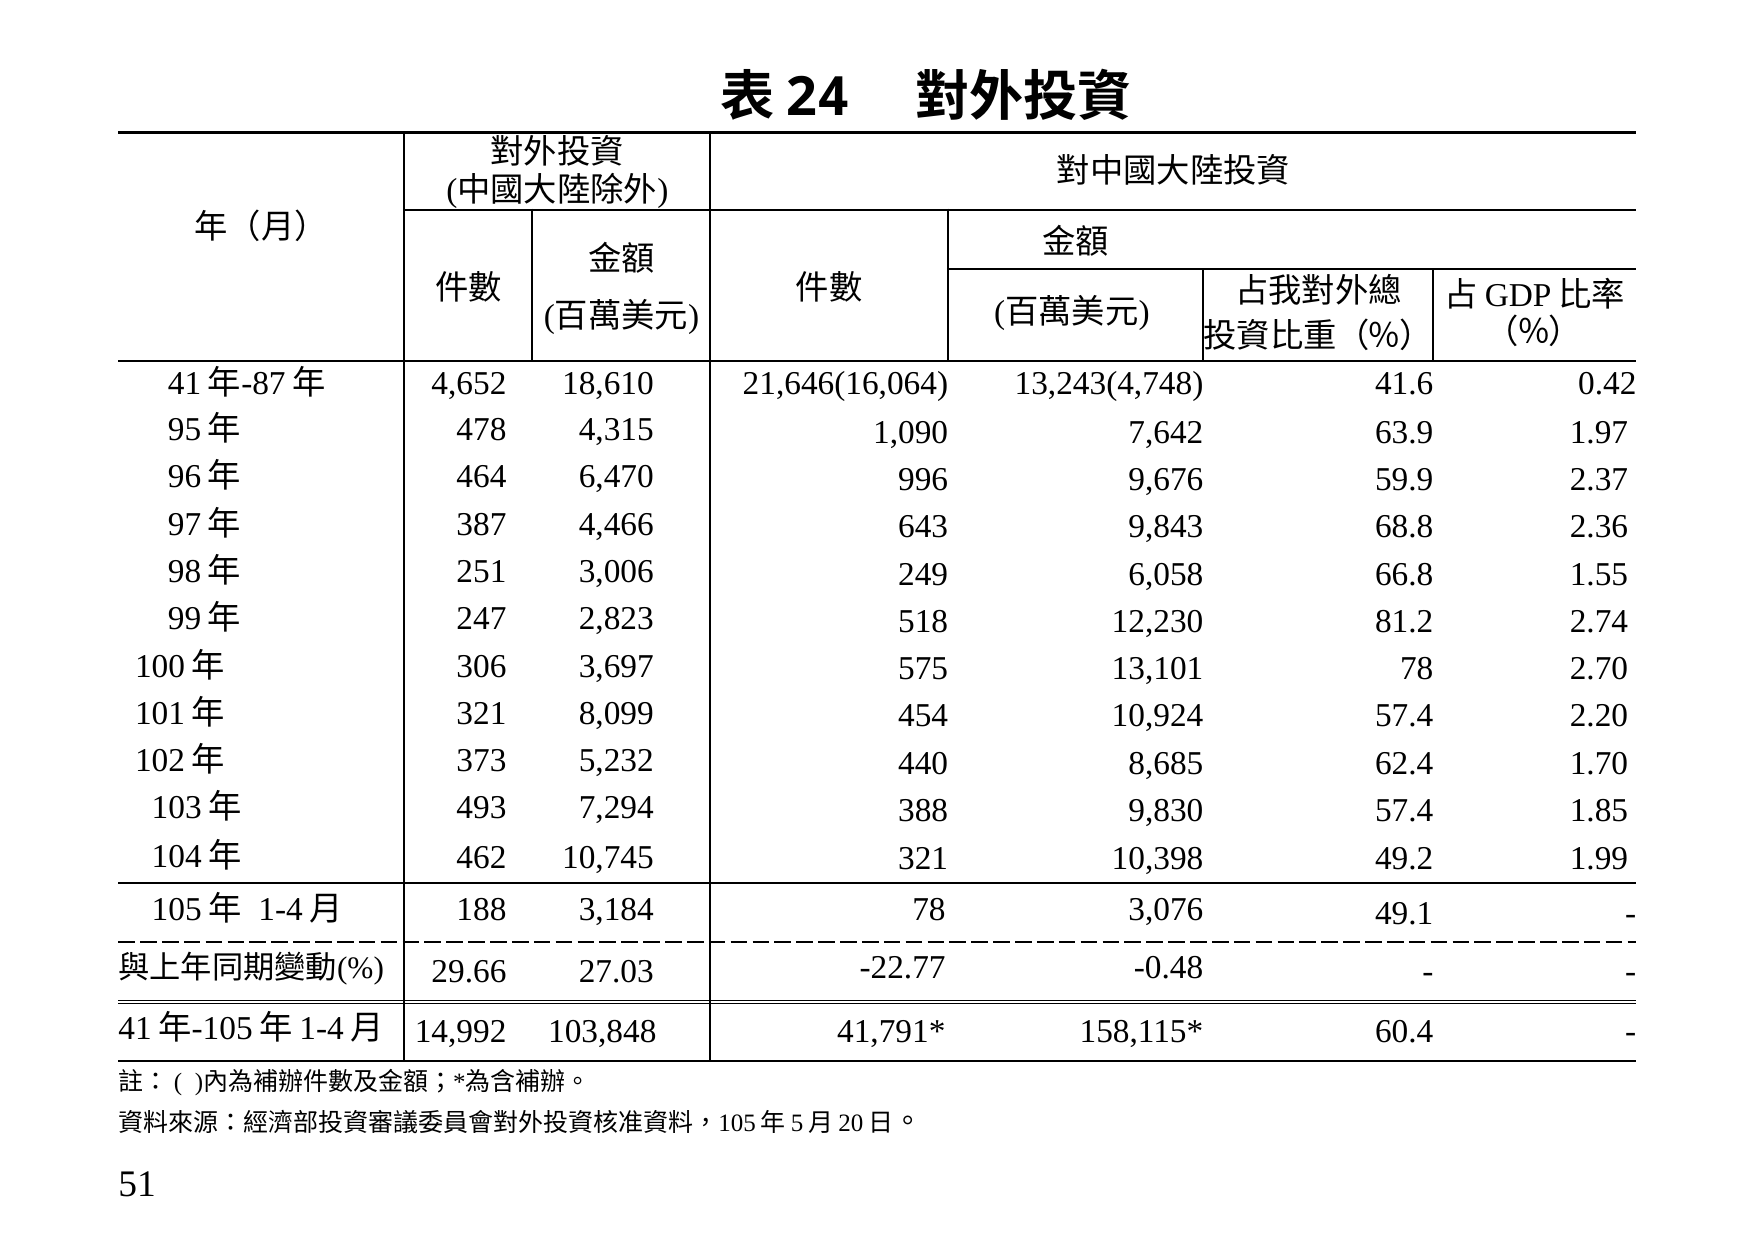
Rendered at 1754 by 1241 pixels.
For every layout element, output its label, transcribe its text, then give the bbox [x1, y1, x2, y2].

table_cell 103,848 [532, 1004, 709, 1059]
table_cell 251 [405, 549, 532, 597]
table_cell 2.37 [1433, 455, 1636, 502]
table_header 對外投資 (中國大陸除外) [405, 134, 709, 208]
table_cell 387 [405, 502, 532, 549]
table_cell 105年 1-4月 [118, 884, 403, 941]
table_cell [1433, 211, 1636, 268]
table_cell 占GDP比率 （％） [1434, 270, 1636, 360]
table_cell 7,642 [948, 408, 1203, 455]
table_cell 9,676 [948, 455, 1203, 502]
table_cell 99年 [118, 597, 403, 644]
table_cell 62.4 [1203, 739, 1433, 786]
table_cell 1.55 [1433, 549, 1636, 597]
table_cell 101年 [118, 691, 403, 738]
table_cell 100年 [118, 644, 403, 691]
table_cell 41.6 [1203, 362, 1433, 407]
table_cell 81.2 [1203, 597, 1433, 644]
table_cell 8,685 [948, 739, 1203, 786]
table_cell 373 [405, 739, 532, 786]
table_cell 57.4 [1203, 786, 1433, 833]
table_cell 78 [711, 884, 948, 941]
table_header 年（月） [118, 134, 403, 360]
table_cell 27.03 [532, 941, 709, 1000]
table_header 對中國大陸投資 [711, 134, 1636, 208]
table_cell 60.4 [1203, 1004, 1433, 1059]
table_cell 249 [711, 549, 948, 597]
table_cell 95年 [118, 408, 403, 455]
table_cell - [1203, 941, 1433, 1000]
table_cell 12,230 [948, 597, 1203, 644]
table_cell 247 [405, 597, 532, 644]
table_cell - [1433, 884, 1636, 941]
table_cell 68.8 [1203, 502, 1433, 549]
table_cell 306 [405, 644, 532, 691]
table_cell 464 [405, 455, 532, 502]
table_cell 41,791* [711, 1004, 948, 1059]
table_cell 440 [711, 739, 948, 786]
table_cell 98年 [118, 549, 403, 597]
table_cell 6,058 [948, 549, 1203, 597]
table_cell 321 [405, 691, 532, 738]
table_cell [1203, 211, 1433, 268]
table_cell 49.2 [1203, 833, 1433, 882]
table_cell 2.70 [1433, 644, 1636, 691]
table_cell 2.20 [1433, 691, 1636, 738]
table_cell 4,466 [532, 502, 709, 549]
table_cell 13,243(4,748) [948, 362, 1203, 407]
table_cell 97年 [118, 502, 403, 549]
table_cell 10,924 [948, 691, 1203, 738]
table_cell 104年 [118, 833, 403, 882]
table_cell 66.8 [1203, 549, 1433, 597]
table_cell 占我對外總 投資比重（％） [1204, 270, 1432, 360]
table_cell 件數 [405, 211, 531, 360]
table_cell -22.77 [711, 941, 948, 1000]
subtitle 表24 對外投資 [118, 53, 1636, 131]
table_cell -0.48 [948, 941, 1203, 1000]
table_cell 10,745 [532, 833, 709, 882]
table_cell 41年-105年1-4月 [118, 1004, 403, 1059]
table_cell 1.99 [1433, 833, 1636, 882]
table_cell - [1433, 1004, 1636, 1059]
table_cell 18,610 [532, 362, 709, 407]
table_cell 996 [711, 455, 948, 502]
table_cell 2.36 [1433, 502, 1636, 549]
table_cell 14,992 [405, 1004, 532, 1059]
table_cell 21,646(16,064) [711, 362, 948, 407]
table_cell 575 [711, 644, 948, 691]
text 註： ( )內為補辦件數及金額；*為含補辦。 [118, 1062, 1636, 1098]
table_cell 188 [405, 884, 532, 941]
table_cell 3,076 [948, 884, 1203, 941]
table_cell 78 [1203, 644, 1433, 691]
table_cell 5,232 [532, 739, 709, 786]
table_cell 2.74 [1433, 597, 1636, 644]
table_cell 金額 (百萬美元) [533, 211, 709, 360]
table_cell 2,823 [532, 597, 709, 644]
table_cell 9,830 [948, 786, 1203, 833]
table_cell 96年 [118, 455, 403, 502]
table_cell 0.42 [1433, 362, 1636, 407]
table_cell (百萬美元) [949, 270, 1202, 360]
table_cell 1,090 [711, 408, 948, 455]
table_cell 8,099 [532, 691, 709, 738]
table_cell 518 [711, 597, 948, 644]
table_cell 388 [711, 786, 948, 833]
table_cell 3,697 [532, 644, 709, 691]
table_cell 件數 [711, 211, 947, 360]
table_cell 102年 [118, 739, 403, 786]
table_cell 41年-87年 [118, 362, 403, 407]
table_cell 9,843 [948, 502, 1203, 549]
table_cell 57.4 [1203, 691, 1433, 738]
table_cell 462 [405, 833, 532, 882]
table_cell 金額 [949, 211, 1203, 268]
table_cell 4,315 [532, 408, 709, 455]
table_cell 6,470 [532, 455, 709, 502]
table_cell 63.9 [1203, 408, 1433, 455]
table_cell 59.9 [1203, 455, 1433, 502]
table_cell 103年 [118, 786, 403, 833]
table_cell 454 [711, 691, 948, 738]
table_cell 493 [405, 786, 532, 833]
table_cell 321 [711, 833, 948, 882]
table_cell 4,652 [405, 362, 532, 407]
table_cell 3,184 [532, 884, 709, 941]
table_cell 13,101 [948, 644, 1203, 691]
table_cell 158,115* [948, 1004, 1203, 1059]
table_cell 7,294 [532, 786, 709, 833]
table_cell 與上年同期變動(%) [118, 941, 403, 1000]
table_cell 10,398 [948, 833, 1203, 882]
table_cell - [1433, 941, 1636, 1000]
table_cell 1.70 [1433, 739, 1636, 786]
table_cell 643 [711, 502, 948, 549]
table_cell 49.1 [1203, 884, 1433, 941]
table_cell 3,006 [532, 549, 709, 597]
table_cell 1.85 [1433, 786, 1636, 833]
text 資料來源：經濟部投資審議委員會對外投資核准資料，105年5月20日。 [118, 1098, 1636, 1140]
table_cell 478 [405, 408, 532, 455]
table_cell 1.97 [1433, 408, 1636, 455]
table_cell 29.66 [405, 941, 532, 1000]
